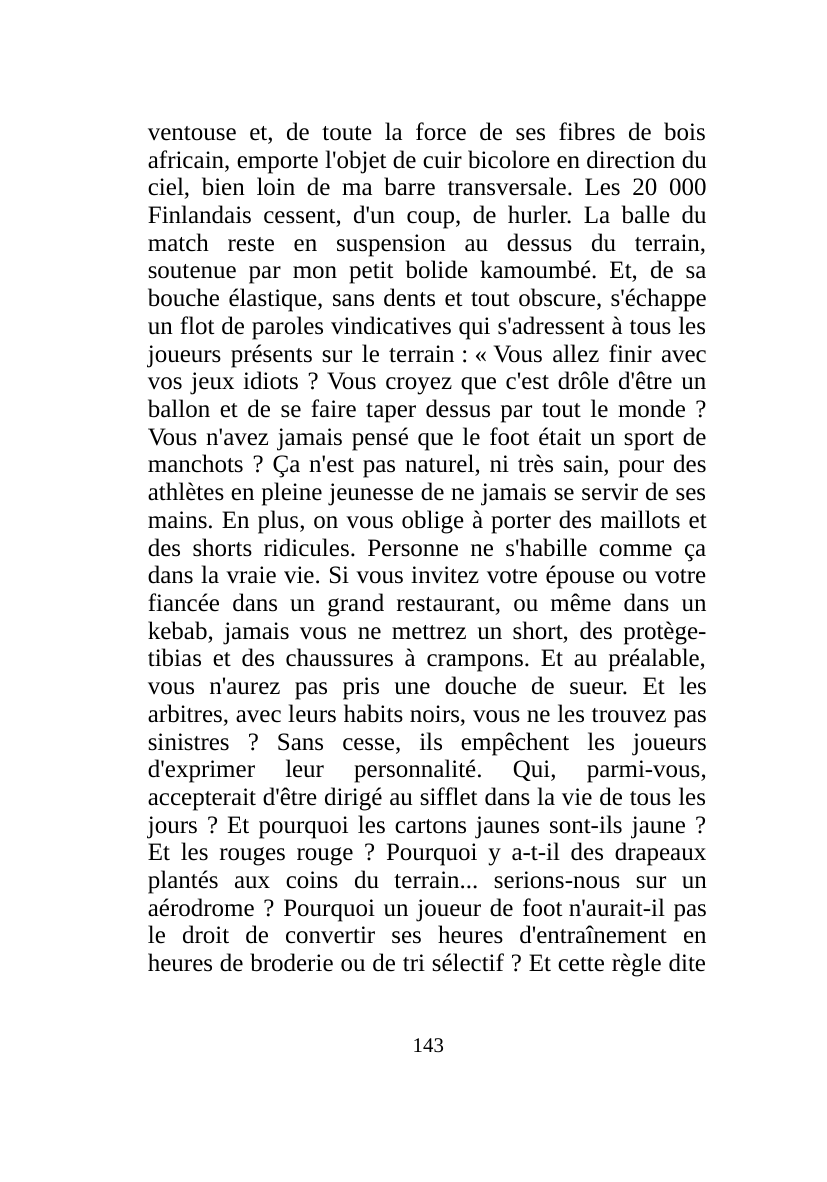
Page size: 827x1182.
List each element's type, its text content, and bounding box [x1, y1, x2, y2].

text ventouse et, de toute la force de ses fibres de bois africain, emporte l'objet de cuir bicolore en direction du ciel, bien loin de ma barre transversale. Les 20 000 Finlandais cessent, d'un coup, de hurler. La balle du match reste en suspension au dessus du terrain, soutenue par mon petit bolide kamoumbé. Et, de sa bouche élastique, sans dents et tout obscure, s'échappe un flot de paroles vindicatives qui s'adressent à tous les joueurs présents sur le terrain : « Vous allez finir avec vos jeux idiots ? Vous croyez que c'est drôle d'être un ballon et de se faire taper dessus par tout le monde ? Vous n'avez jamais pensé que le foot était un sport de manchots ? Ça n'est pas naturel, ni très sain, pour des athlètes en pleine jeunesse de ne jamais se servir de ses mains. En plus, on vous oblige à porter des maillots et des shorts ridicules. Personne ne s'habille comme ça dans la vraie vie. Si vous invitez votre épouse ou votre fiancée dans un grand restaurant, ou même dans un kebab, jamais vous ne mettrez un short, des protège-tibias et des chaussures à crampons. Et au préalable, vous n'aurez pas pris une douche de sueur. Et les arbitres, avec leurs habits noirs, vous ne les trouvez pas sinistres ? Sans cesse, ils empêchent les joueurs d'exprimer leur personnalité. Qui, parmi-vous, accepterait d'être dirigé au sifflet dans la vie de tous les jours ? Et pourquoi les cartons jaunes sont-ils jaune ? Et les rouges rouge ? Pourquoi y a-t-il des drapeaux plantés aux coins du terrain... serions-nous sur un aérodrome ? Pourquoi un joueur de foot n'aurait-il pas le droit de convertir ses heures d'entraînement en heures de broderie ou de tri sélectif ? Et cette règle dite [148, 118, 707, 977]
